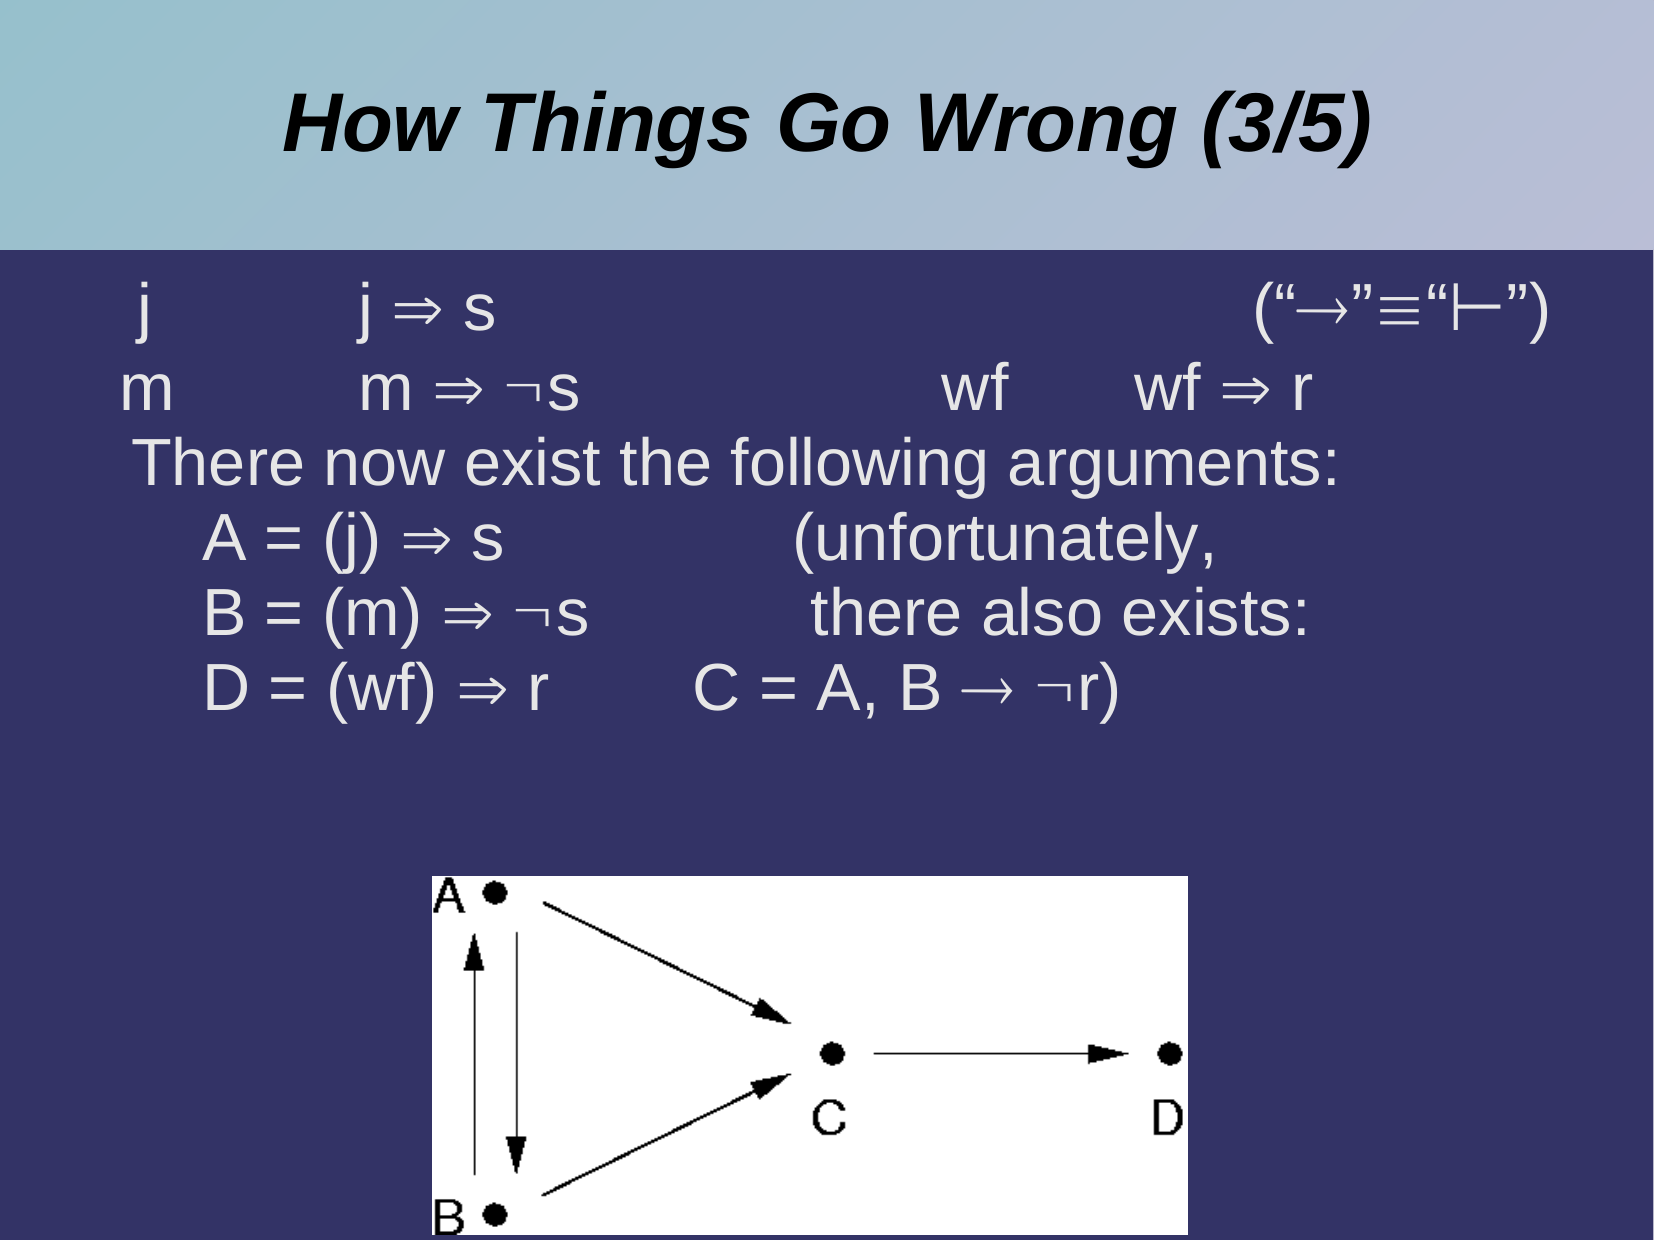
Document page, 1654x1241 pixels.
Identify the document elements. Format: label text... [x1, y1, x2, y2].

title How Things Go Wrong (3/5) [121, 19, 1534, 227]
picture [432, 876, 1188, 1235]
list j j  s (“”≡“⊢”) m m  ¬s wf wf  r There now exist the following arguments: A = (j)  s (unfortunately, B = (m)  ¬s there also exists: D = (wf)  r C = A, B  ¬r) [119, 259, 1595, 869]
